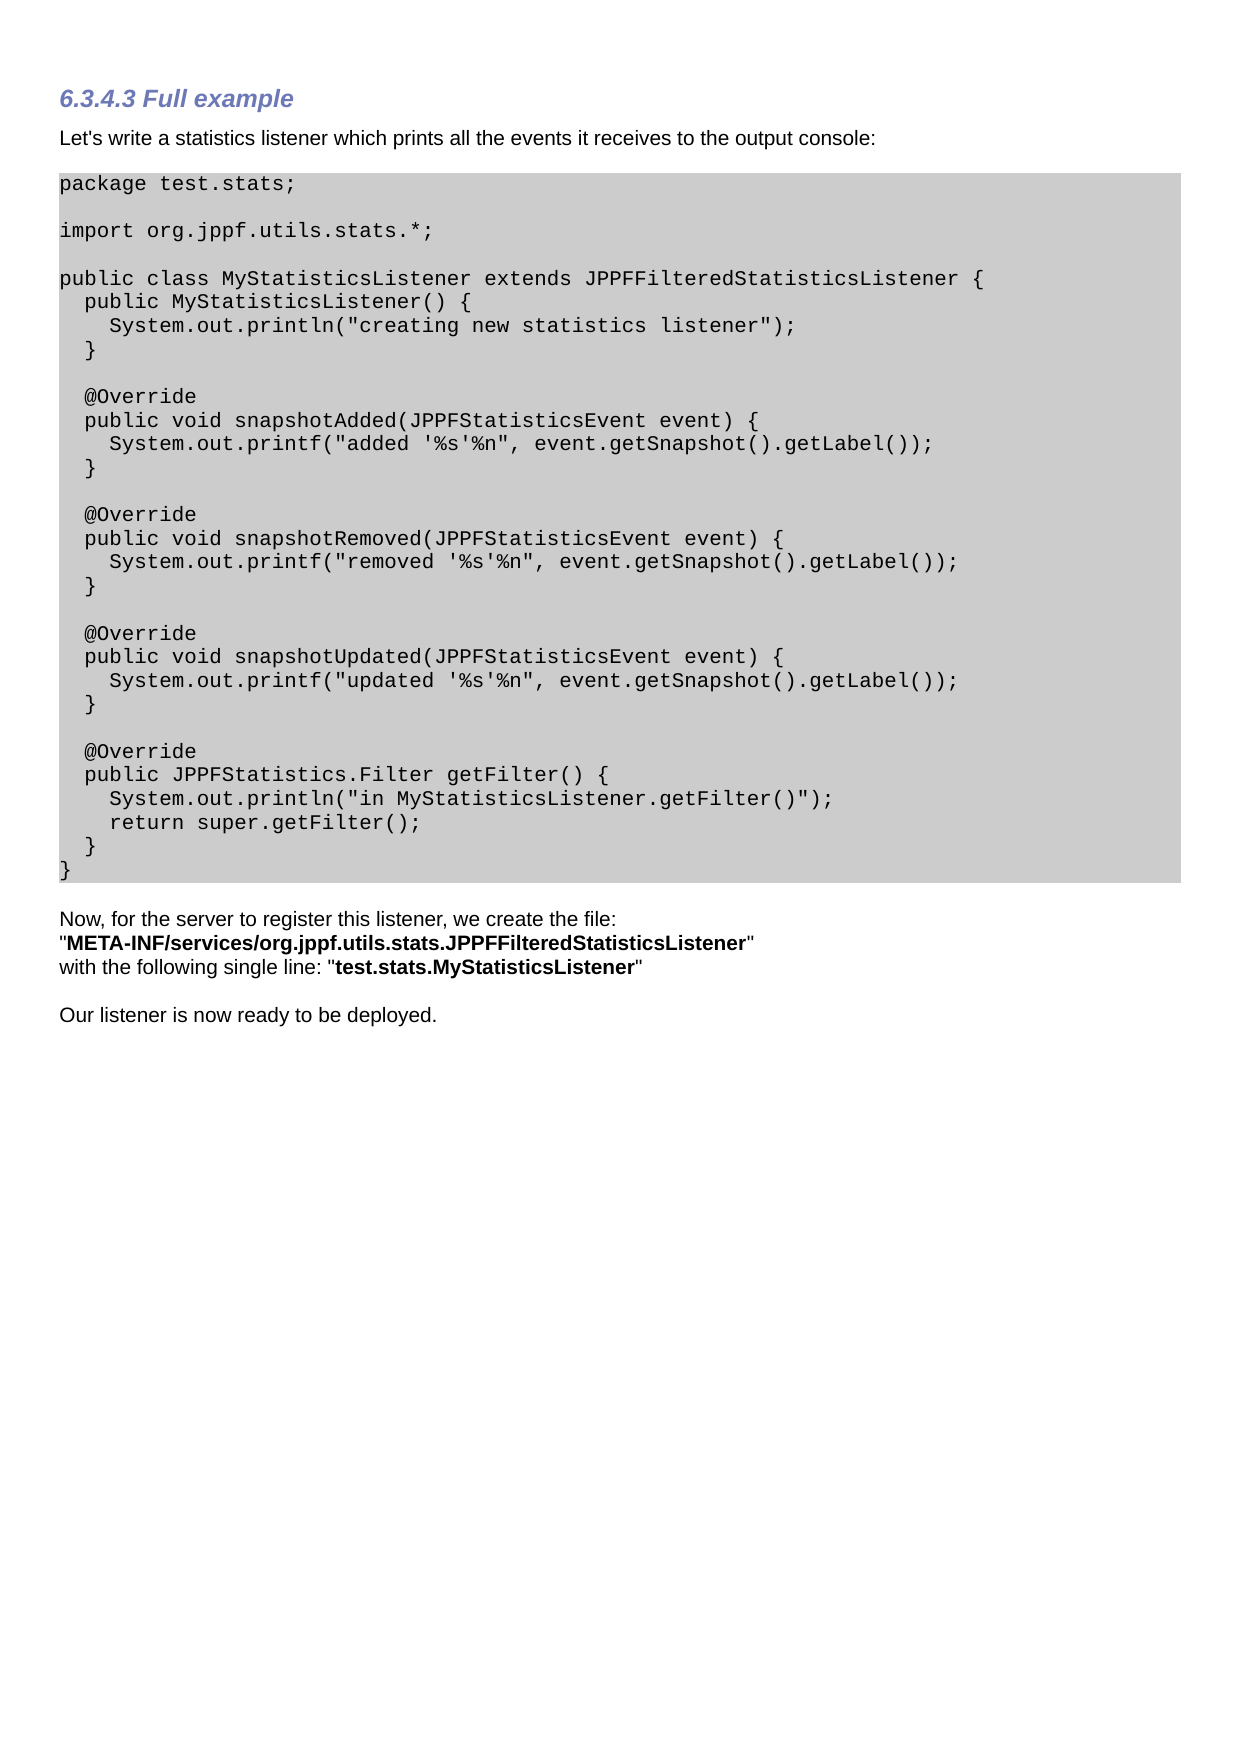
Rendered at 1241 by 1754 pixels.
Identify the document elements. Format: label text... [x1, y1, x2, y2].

text } [59, 835, 1181, 859]
text System.out.printf("updated '%s'%n", event.getSnapshot().getLabel()); [59, 670, 1181, 693]
text public void snapshotRemoved(JPPFStatisticsEvent event) { [59, 528, 1181, 552]
text } [59, 339, 1181, 362]
text Our listener is now ready to be deployed. [59, 1002, 1181, 1026]
text } [59, 859, 1181, 883]
text System.out.println("in MyStatisticsListener.getFilter()"); [59, 788, 1181, 812]
text import org.jppf.utils.stats.*; [59, 221, 1181, 244]
text public JPPFStatistics.Filter getFilter() { [59, 764, 1181, 788]
text package test.stats; [59, 173, 1181, 197]
text System.out.println("creating new statistics listener"); [59, 315, 1181, 339]
text } [59, 575, 1181, 599]
text System.out.printf("removed '%s'%n", event.getSnapshot().getLabel()); [59, 552, 1181, 575]
text public void snapshotUpdated(JPPFStatisticsEvent event) { [59, 646, 1181, 670]
text return super.getFilter(); [59, 812, 1181, 835]
text public class MyStatisticsListener extends JPPFFilteredStatisticsListener { [59, 268, 1181, 291]
text } [59, 693, 1181, 717]
text public MyStatisticsListener() { [59, 291, 1181, 315]
text @Override [59, 741, 1181, 764]
text } [59, 457, 1181, 481]
text @Override [59, 622, 1181, 646]
text public void snapshotAdded(JPPFStatisticsEvent event) { [59, 410, 1181, 433]
text Let's write a statistics listener which prints all the events it receives to the output console: [59, 125, 1181, 149]
text @Override [59, 386, 1181, 410]
text @Override [59, 504, 1181, 528]
subtitle Full example [59, 84, 1181, 113]
text Now, for the server to register this listener, we create the file: [59, 907, 1181, 931]
text with the following single line: "test.stats.MyStatisticsListener" [59, 954, 1181, 978]
text "META-INF/services/org.jppf.utils.stats.JPPFFilteredStatisticsListener" [59, 931, 1181, 954]
text System.out.printf("added '%s'%n", event.getSnapshot().getLabel()); [59, 433, 1181, 457]
